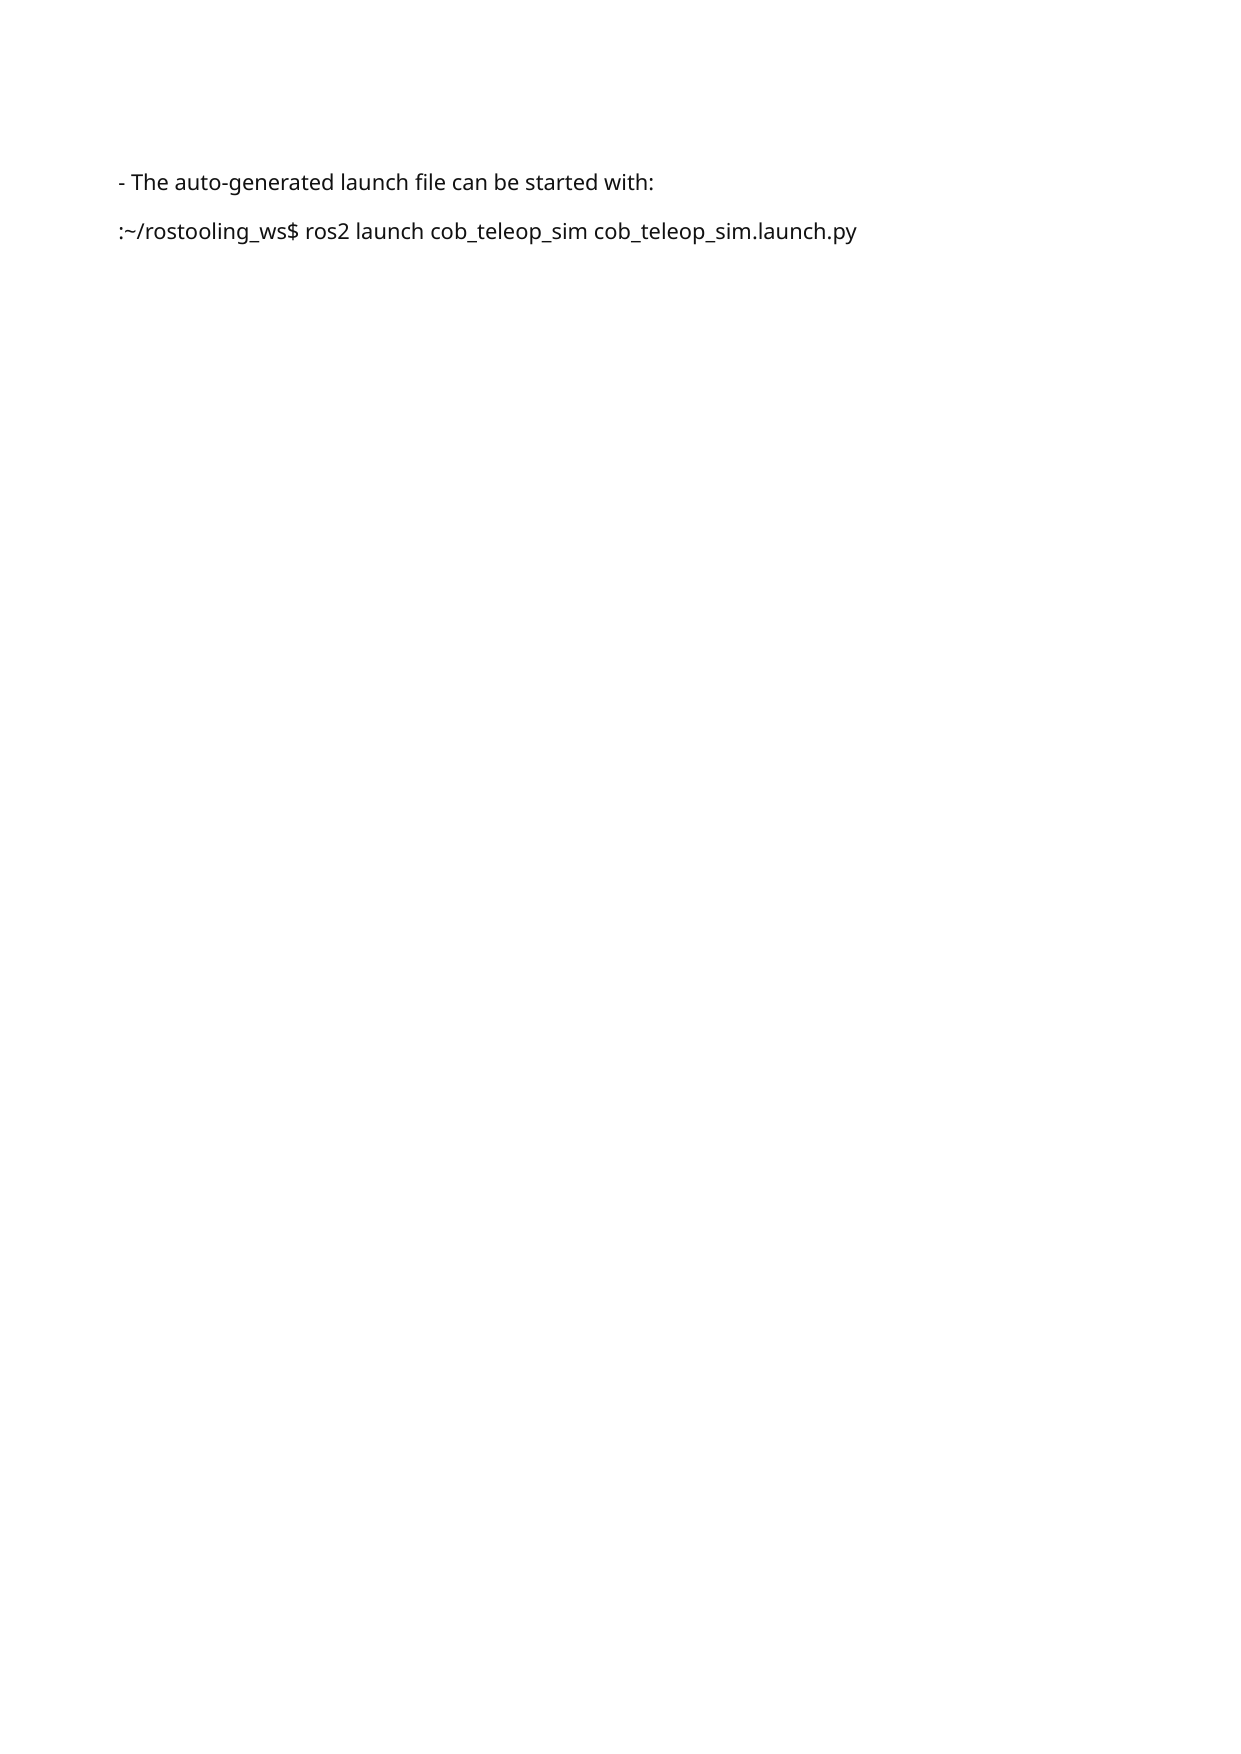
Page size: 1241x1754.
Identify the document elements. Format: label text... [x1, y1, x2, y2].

text - The auto-generated launch file can be started with: [118, 167, 1122, 197]
text :~/rostooling_ws$ ros2 launch cob_teleop_sim cob_teleop_sim.launch.py [118, 216, 1122, 245]
